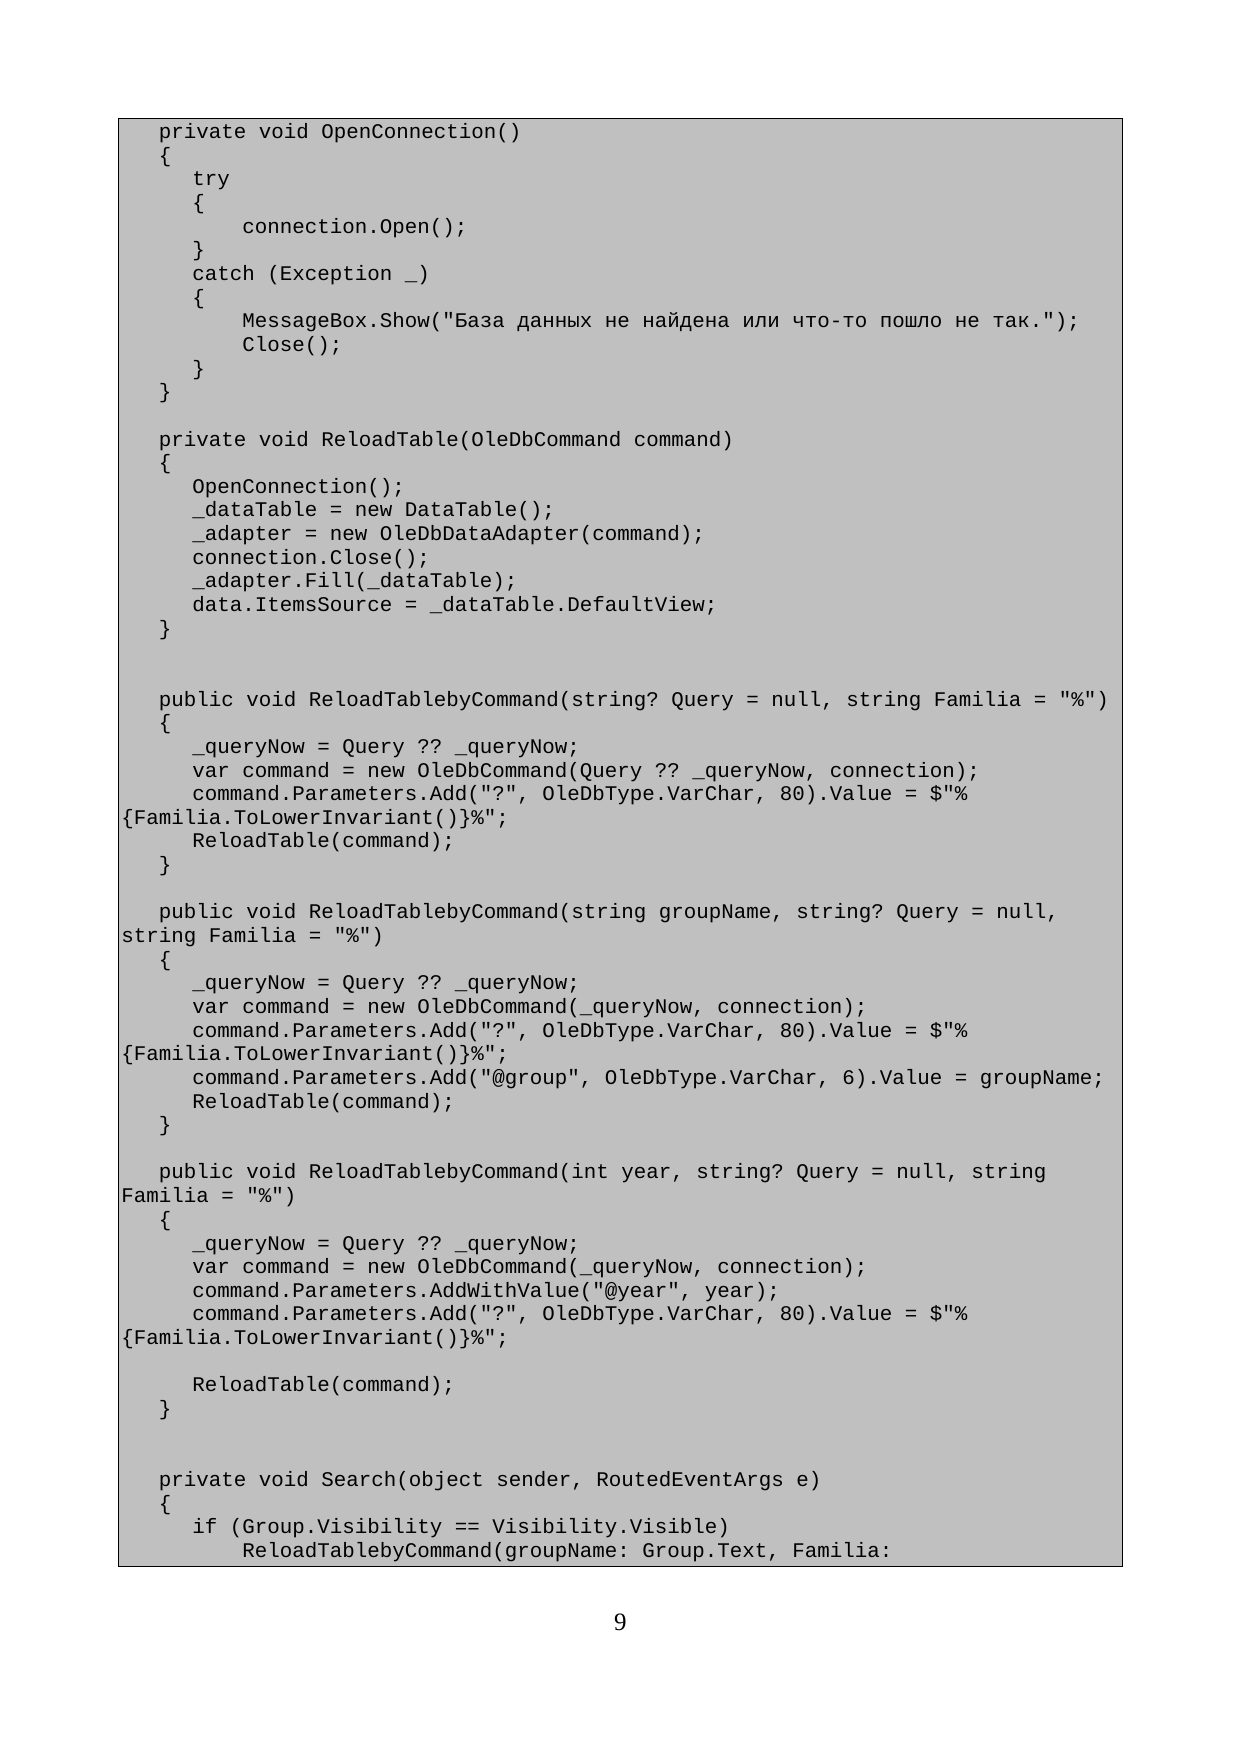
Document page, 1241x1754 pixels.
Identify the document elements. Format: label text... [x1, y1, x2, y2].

text command.Parameters.Add("?", OleDbType.VarChar, 80).Value = $"%{Familia.ToLowerInvariant()}%"; [119, 780, 1122, 827]
text command.Parameters.AddWithValue("@year", year); [119, 1277, 1122, 1300]
text } [119, 1111, 1122, 1135]
text connection.Close(); [119, 544, 1122, 567]
text { [119, 709, 1122, 733]
text private void OpenConnection() [119, 119, 1122, 142]
text var command = new OleDbCommand(Query ?? _queryNow, connection); [119, 757, 1122, 780]
text connection.Open(); [119, 213, 1122, 236]
text _adapter.Fill(_dataTable); [119, 567, 1122, 591]
text Close(); [119, 331, 1122, 354]
text _adapter = new OleDbDataAdapter(command); [119, 520, 1122, 544]
text } [119, 354, 1122, 378]
text } [119, 1395, 1122, 1419]
text _queryNow = Query ?? _queryNow; [119, 733, 1122, 757]
text { [119, 449, 1122, 473]
text { [119, 189, 1122, 213]
text command.Parameters.Add("@group", OleDbType.VarChar, 6).Value = groupName; [119, 1064, 1122, 1088]
text ReloadTablebyCommand(groupName: Group.Text, Familia: [119, 1537, 1122, 1566]
text private void ReloadTable(OleDbCommand command) [119, 426, 1122, 449]
text private void Search(object sender, RoutedEventArgs e) [119, 1466, 1122, 1489]
text command.Parameters.Add("?", OleDbType.VarChar, 80).Value = $"%{Familia.ToLowerInvariant()}%"; [119, 1017, 1122, 1064]
text try [119, 165, 1122, 189]
text public void ReloadTablebyCommand(string groupName, string? Query = null, string Familia = "%") [119, 898, 1122, 946]
text MessageBox.Show("База данных не найдена или что-то пошло не так."); [119, 307, 1122, 331]
text _dataTable = new DataTable(); [119, 496, 1122, 520]
text { [119, 142, 1122, 165]
text var command = new OleDbCommand(_queryNow, connection); [119, 993, 1122, 1017]
text { [119, 1206, 1122, 1229]
text } [119, 615, 1122, 638]
text data.ItemsSource = _dataTable.DefaultView; [119, 591, 1122, 615]
text ReloadTable(command); [119, 1088, 1122, 1111]
text catch (Exception _) [119, 260, 1122, 284]
text public void ReloadTablebyCommand(int year, string? Query = null, string Familia = "%") [119, 1158, 1122, 1206]
text var command = new OleDbCommand(_queryNow, connection); [119, 1253, 1122, 1277]
text command.Parameters.Add("?", OleDbType.VarChar, 80).Value = $"%{Familia.ToLowerInvariant()}%"; [119, 1300, 1122, 1348]
text ReloadTable(command); [119, 827, 1122, 851]
text _queryNow = Query ?? _queryNow; [119, 969, 1122, 993]
text public void ReloadTablebyCommand(string? Query = null, string Familia = "%") [119, 686, 1122, 709]
text { [119, 284, 1122, 307]
text { [119, 946, 1122, 969]
text { [119, 1489, 1122, 1513]
text } [119, 378, 1122, 402]
text if (Group.Visibility == Visibility.Visible) [119, 1513, 1122, 1537]
text ReloadTable(command); [119, 1371, 1122, 1395]
text OpenConnection(); [119, 473, 1122, 496]
text } [119, 236, 1122, 260]
text _queryNow = Query ?? _queryNow; [119, 1229, 1122, 1253]
text } [119, 851, 1122, 875]
